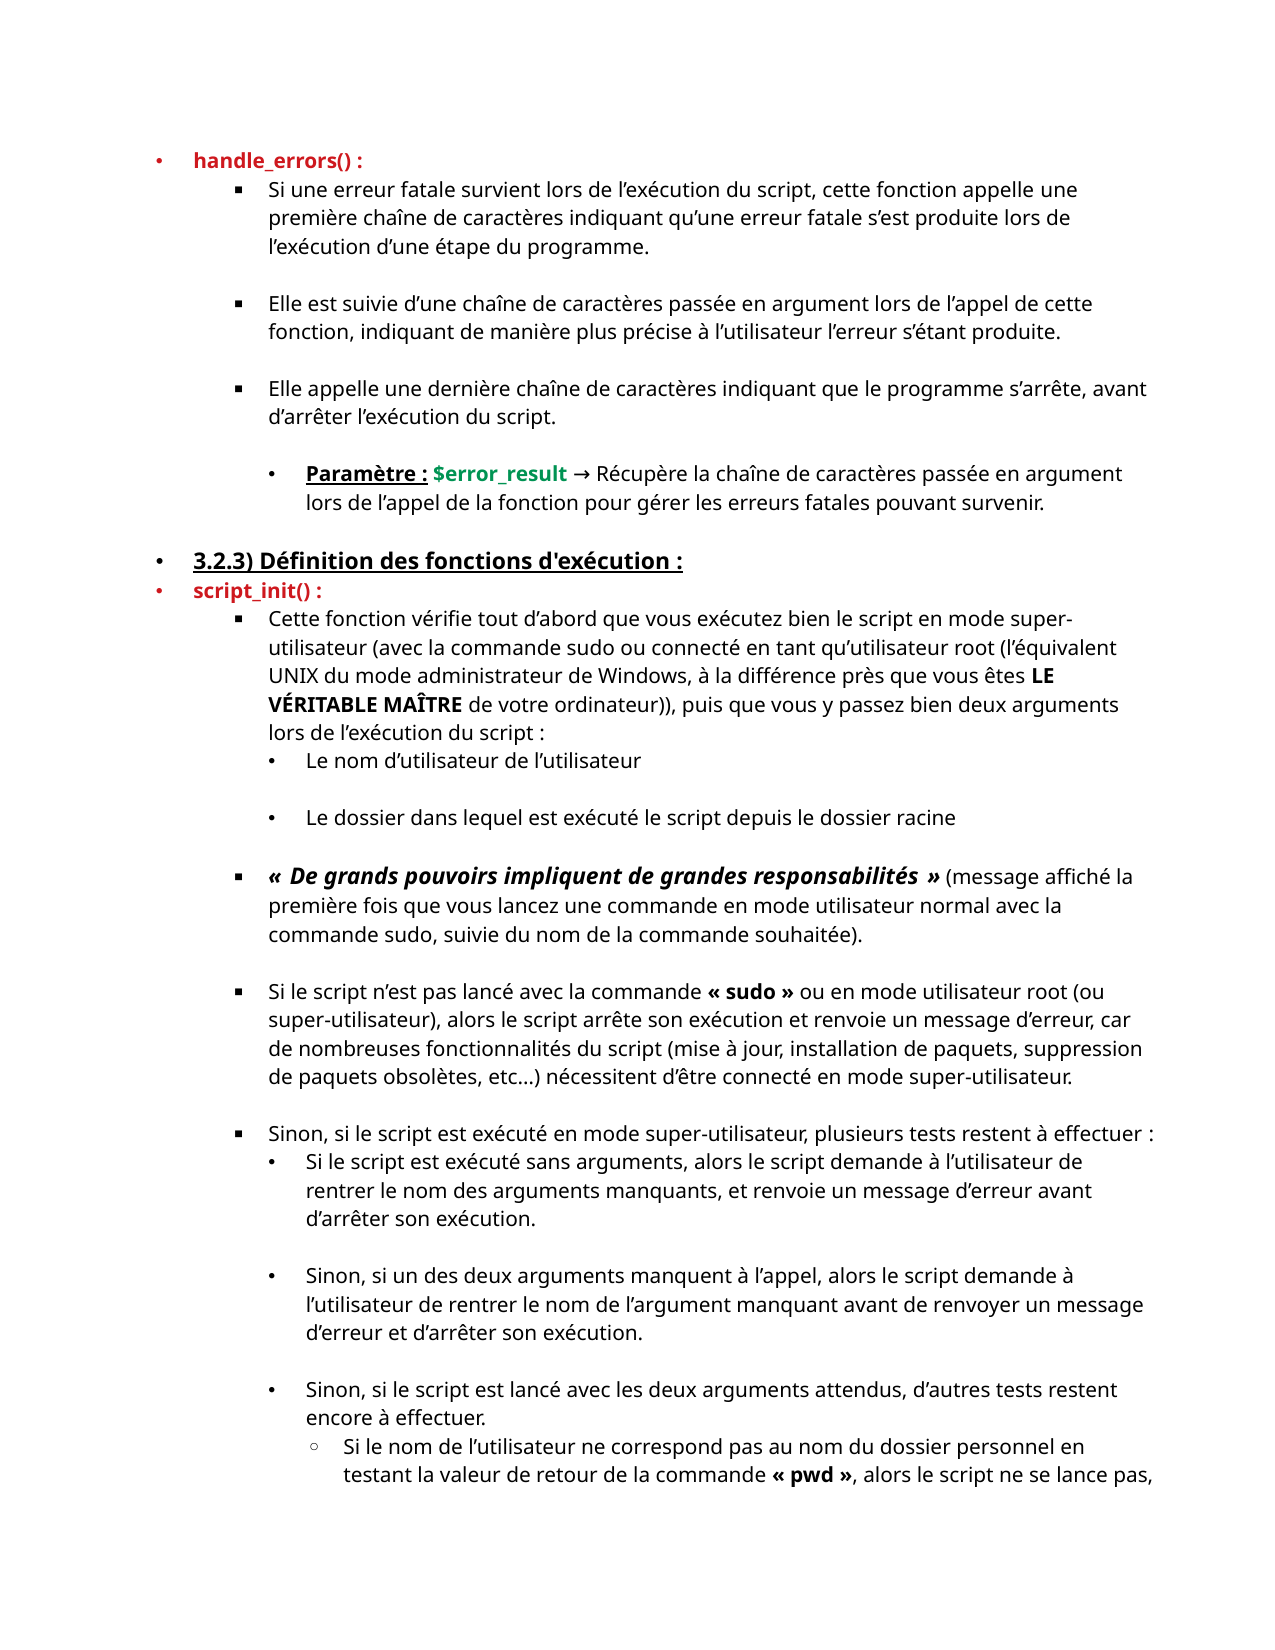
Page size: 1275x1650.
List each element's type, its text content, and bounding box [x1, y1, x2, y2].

list Si le script est exécuté sans arguments, alors le script demande à l’utilisateur de rentrer le nom des arguments manquants, et renvoie un message d’erreur avant d’arrêter son exécution. [268, 1147, 1157, 1233]
list Si une erreur fatale survient lors de l’exécution du script, cette fonction appelle une première chaîne de caractères indiquant qu’une erreur fatale s’est produite lors de l’exécution d’une étape du programme. [231, 175, 1157, 260]
list « De grands pouvoirs impliquent de grandes responsabilités » (message affiché la première fois que vous lancez une commande en mode utilisateur normal avec la commande sudo, suivie du nom de la commande souhaitée). [231, 860, 1157, 948]
list script_init() : [156, 576, 1157, 604]
list 3.2.3) Définition des fonctions d'exécution : [156, 545, 1157, 576]
list Le dossier dans lequel est exécuté le script depuis le dossier racine [268, 803, 1157, 832]
list Sinon, si le script est exécuté en mode super-utilisateur, plusieurs tests restent à effectuer : [231, 1119, 1157, 1147]
list Si le script n’est pas lancé avec la commande « sudo » ou en mode utilisateur root (ou super-utilisateur), alors le script arrête son exécution et renvoie un message d’erreur, car de nombreuses fonctionnalités du script (mise à jour, installation de paquets, suppression de paquets obsolètes, etc…) nécessitent d’être connecté en mode super-utilisateur. [231, 977, 1157, 1091]
list Sinon, si le script est lancé avec les deux arguments attendus, d’autres tests restent encore à effectuer. [268, 1375, 1157, 1432]
list Sinon, si un des deux arguments manquent à l’appel, alors le script demande à l’utilisateur de rentrer le nom de l’argument manquant avant de renvoyer un message d’erreur et d’arrêter son exécution. [268, 1261, 1157, 1347]
list Cette fonction vérifie tout d’abord que vous exécutez bien le script en mode super-utilisateur (avec la commande sudo ou connecté en tant qu’utilisateur root (l’équivalent UNIX du mode administrateur de Windows, à la différence près que vous êtes LE VÉRITABLE MAÎTRE de votre ordinateur)), puis que vous y passez bien deux arguments lors de l’exécution du script : [231, 604, 1157, 747]
list Si le nom de l’utilisateur ne correspond pas au nom du dossier personnel en testant la valeur de retour de la commande « pwd », alors le script ne se lance pas, [306, 1432, 1157, 1489]
list handle_errors() : [156, 147, 1157, 175]
list Paramètre : $error_result → Récupère la chaîne de caractères passée en argument lors de l’appel de la fonction pour gérer les erreurs fatales pouvant survenir. [268, 459, 1157, 516]
list Elle est suivie d’une chaîne de caractères passée en argument lors de l’appel de cette fonction, indiquant de manière plus précise à l’utilisateur l’erreur s’étant produite. [231, 289, 1157, 346]
list Le nom d’utilisateur de l’utilisateur [268, 747, 1157, 775]
list Elle appelle une dernière chaîne de caractères indiquant que le programme s’arrête, avant d’arrêter l’exécution du script. [231, 374, 1157, 431]
